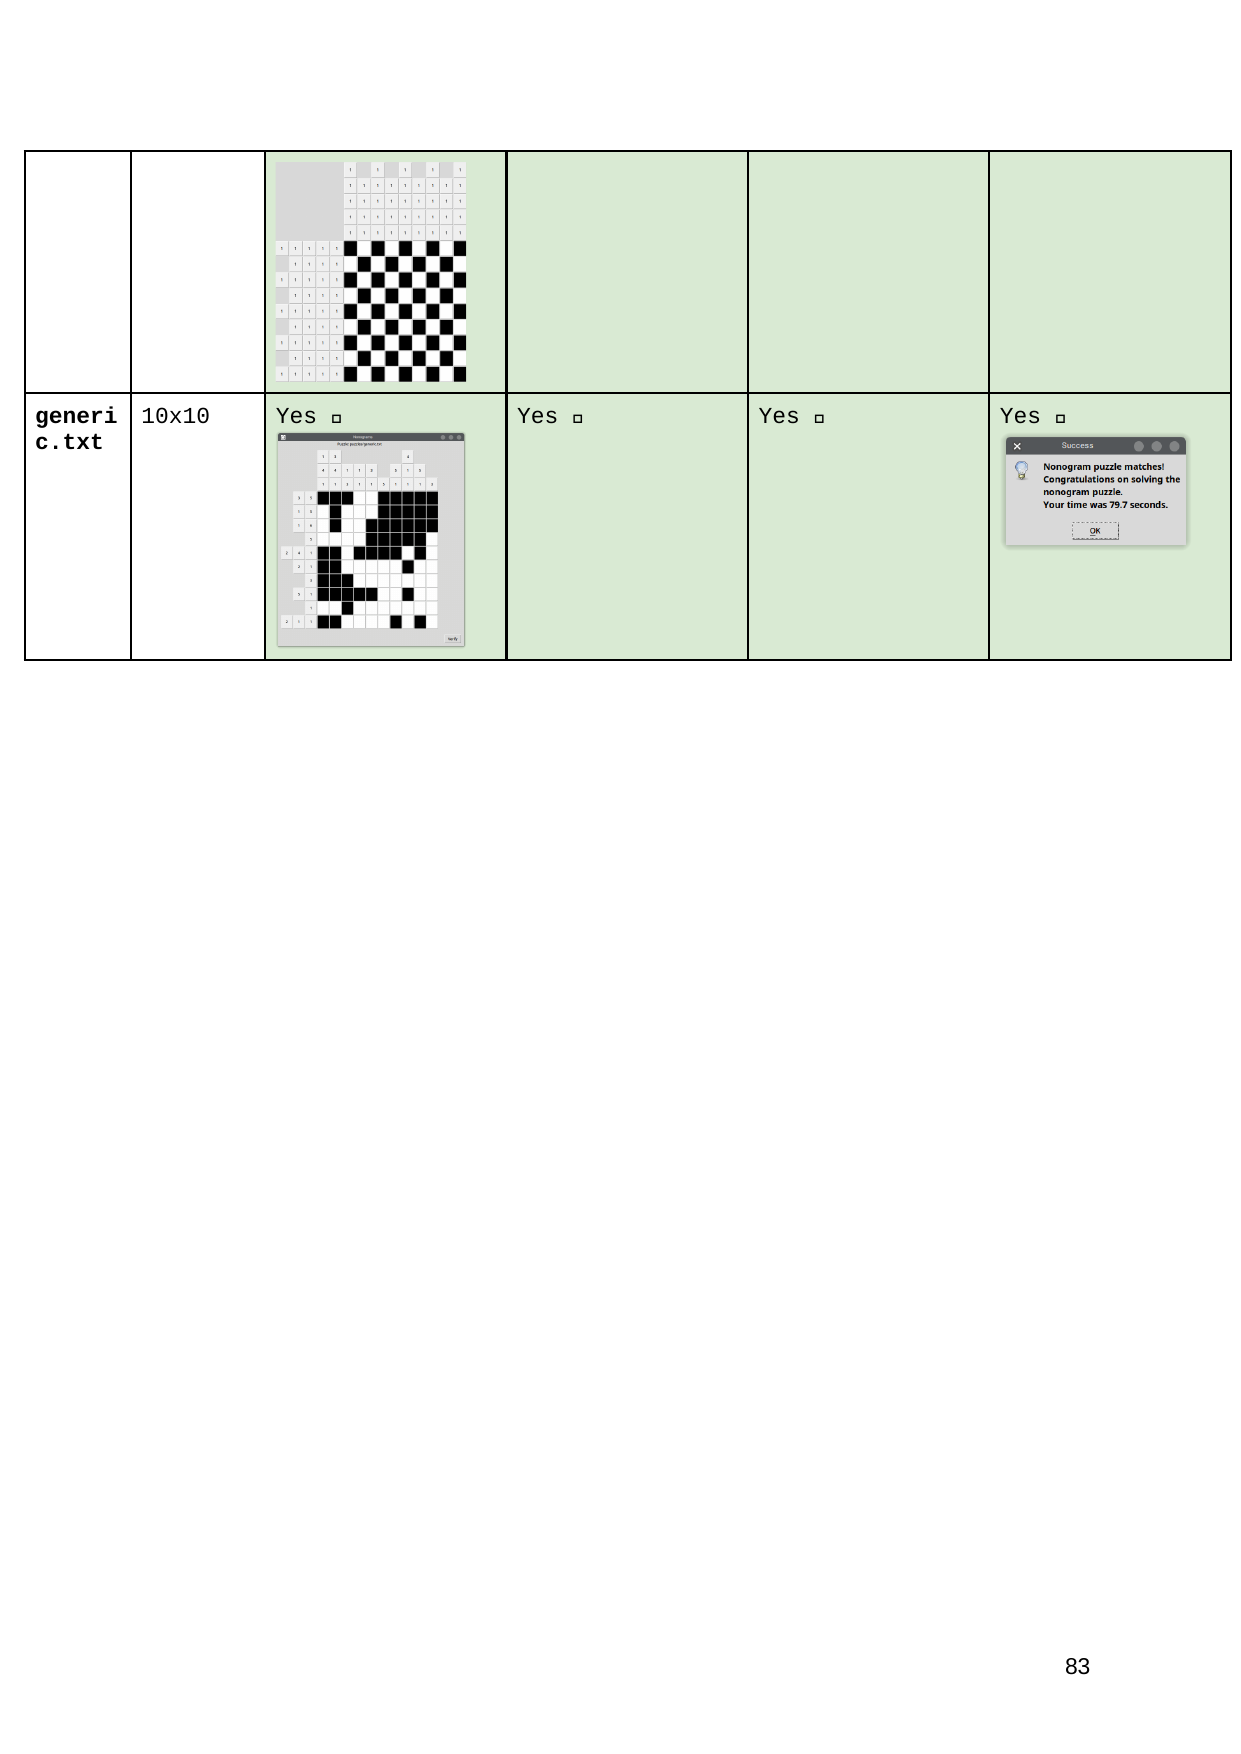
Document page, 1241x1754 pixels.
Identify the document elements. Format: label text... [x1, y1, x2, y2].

table_cell Yes ✅ [508, 394, 747, 659]
table_cell [749, 152, 988, 392]
table_cell generic.txt [26, 394, 130, 659]
picture [999, 430, 1192, 551]
table_cell [508, 152, 747, 392]
picture [275, 162, 467, 382]
table_cell Yes ✅ [749, 394, 988, 659]
table_cell [990, 152, 1230, 392]
table_cell [26, 152, 130, 392]
table_cell Yes ✅ [266, 394, 505, 659]
picture [275, 430, 467, 649]
table_cell [266, 152, 505, 392]
table_cell Yes ✅ [990, 394, 1230, 659]
table_cell [132, 152, 264, 392]
table_cell 10x10 [132, 394, 264, 659]
